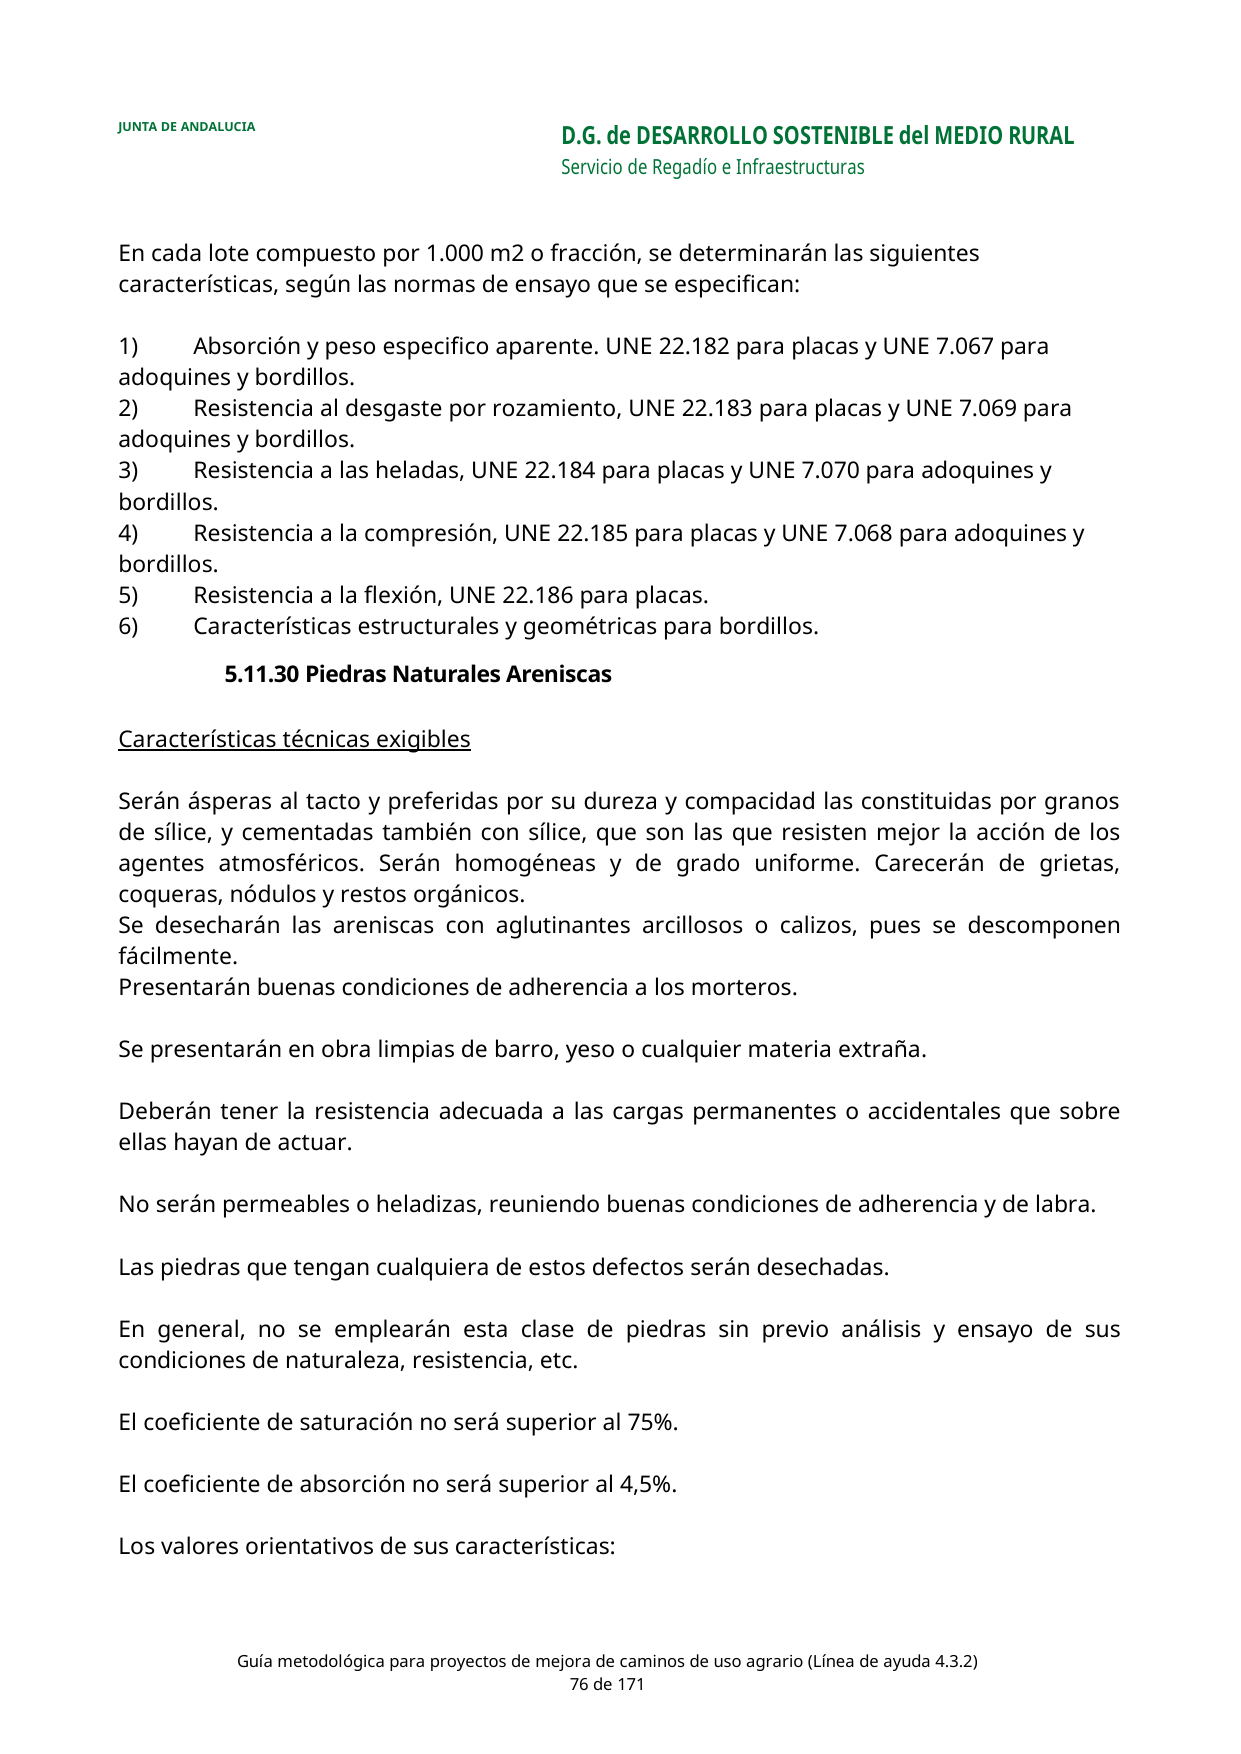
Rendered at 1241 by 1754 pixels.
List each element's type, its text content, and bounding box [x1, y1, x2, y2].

text En general, no se emplearán esta clase de piedras sin previo análisis y ensayo de sus condiciones de naturaleza, resistencia, etc. [118, 1312, 1122, 1374]
text Las piedras que tengan cualquiera de estos defectos serán desechadas. [118, 1250, 1122, 1281]
list Resistencia a la flexión, UNE 22.186 para placas. [118, 579, 1122, 610]
list Resistencia a las heladas, UNE 22.184 para placas y UNE 7.070 para adoquines y bordillos. [118, 454, 1122, 517]
list Resistencia a la compresión, UNE 22.185 para placas y UNE 7.068 para adoquines y bordillos. [118, 517, 1122, 579]
list Características estructurales y geométricas para bordillos. [118, 610, 1122, 641]
subtitle 5.11.30 Piedras Naturales Areniscas [189, 658, 1122, 689]
text Se desecharán las areniscas con aglutinantes arcillosos o calizos, pues se descomponen fácilmente. [118, 909, 1122, 971]
list Resistencia al desgaste por rozamiento, UNE 22.183 para placas y UNE 7.069 para adoquines y bordillos. [118, 392, 1122, 454]
text En cada lote compuesto por 1.000 m2 o fracción, se determinarán las siguientes características, según las normas de ensayo que se especifican: [118, 237, 1122, 299]
text Serán ásperas al tacto y preferidas por su dureza y compacidad las constituidas por granos de sílice, y cementadas también con sílice, que son las que resisten mejor la acción de los agentes atmosféricos. Serán homogéneas y de grado uniforme. Carecerán de grietas, coqueras, nódulos y restos orgánicos. [118, 785, 1122, 909]
text Características técnicas exigibles [118, 723, 1122, 754]
text Los valores orientativos de sus características: [118, 1530, 1122, 1561]
list Absorción y peso especifico aparente. UNE 22.182 para placas y UNE 7.067 para adoquines y bordillos. [118, 330, 1122, 392]
text Se presentarán en obra limpias de barro, yeso o cualquier materia extraña. [118, 1033, 1122, 1064]
text Presentarán buenas condiciones de adherencia a los morteros. [118, 971, 1122, 1002]
text El coeficiente de absorción no será superior al 4,5%. [118, 1468, 1122, 1499]
text No serán permeables o heladizas, reuniendo buenas condiciones de adherencia y de labra. [118, 1188, 1122, 1219]
text El coeficiente de saturación no será superior al 75%. [118, 1406, 1122, 1437]
text Deberán tener la resistencia adecuada a las cargas permanentes o accidentales que sobre ellas hayan de actuar. [118, 1095, 1122, 1157]
